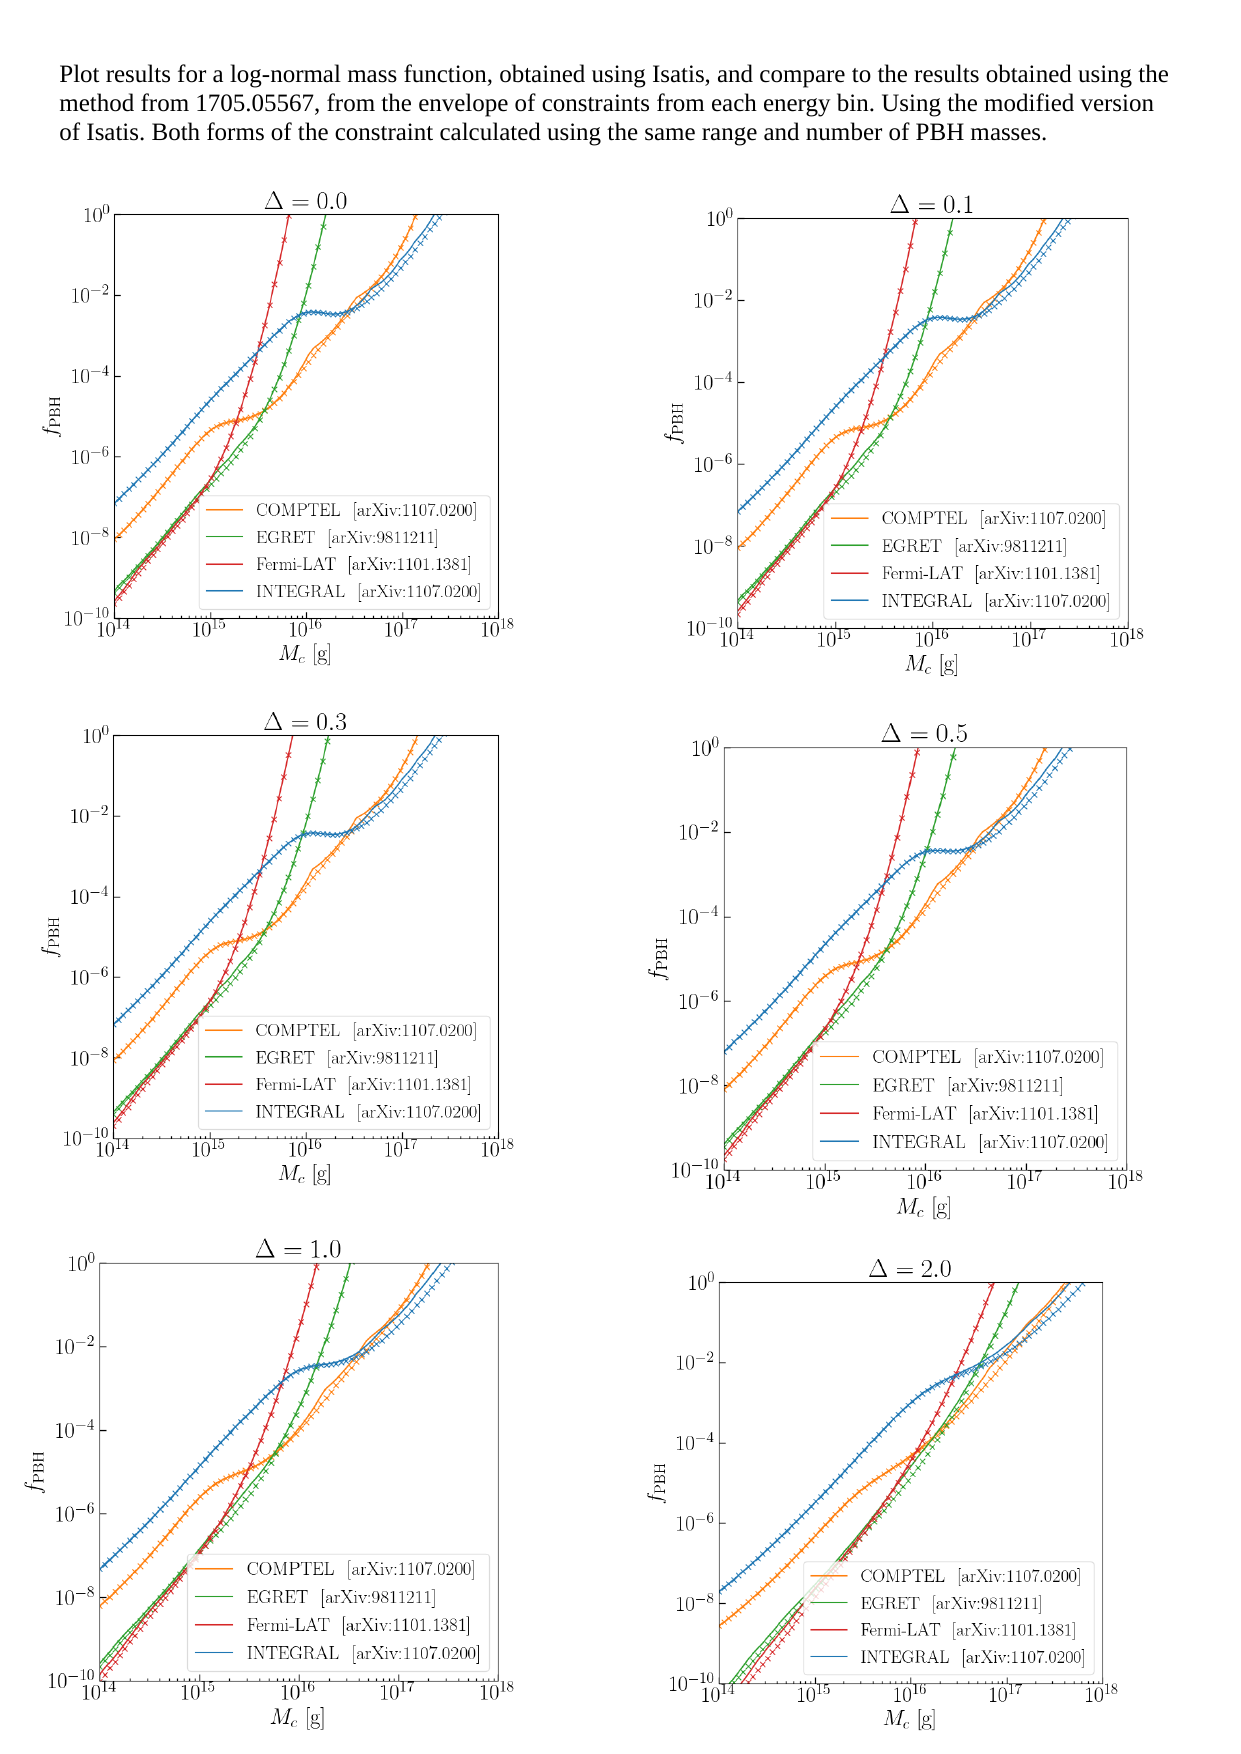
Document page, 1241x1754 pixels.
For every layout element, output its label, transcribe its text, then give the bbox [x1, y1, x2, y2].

text Plot results for a log-normal mass function, obtained using Isatis, and compare to the results obtained using the method from 1705.05567, from the envelope of constraints from each energy bin. Using the modified version of Isatis. Both forms of the constraint calculated using the same range and number of PBH masses. [59, 59, 1181, 145]
picture [0, 1214, 540, 1754]
picture [623, 170, 1169, 1754]
picture [17, 168, 539, 1209]
